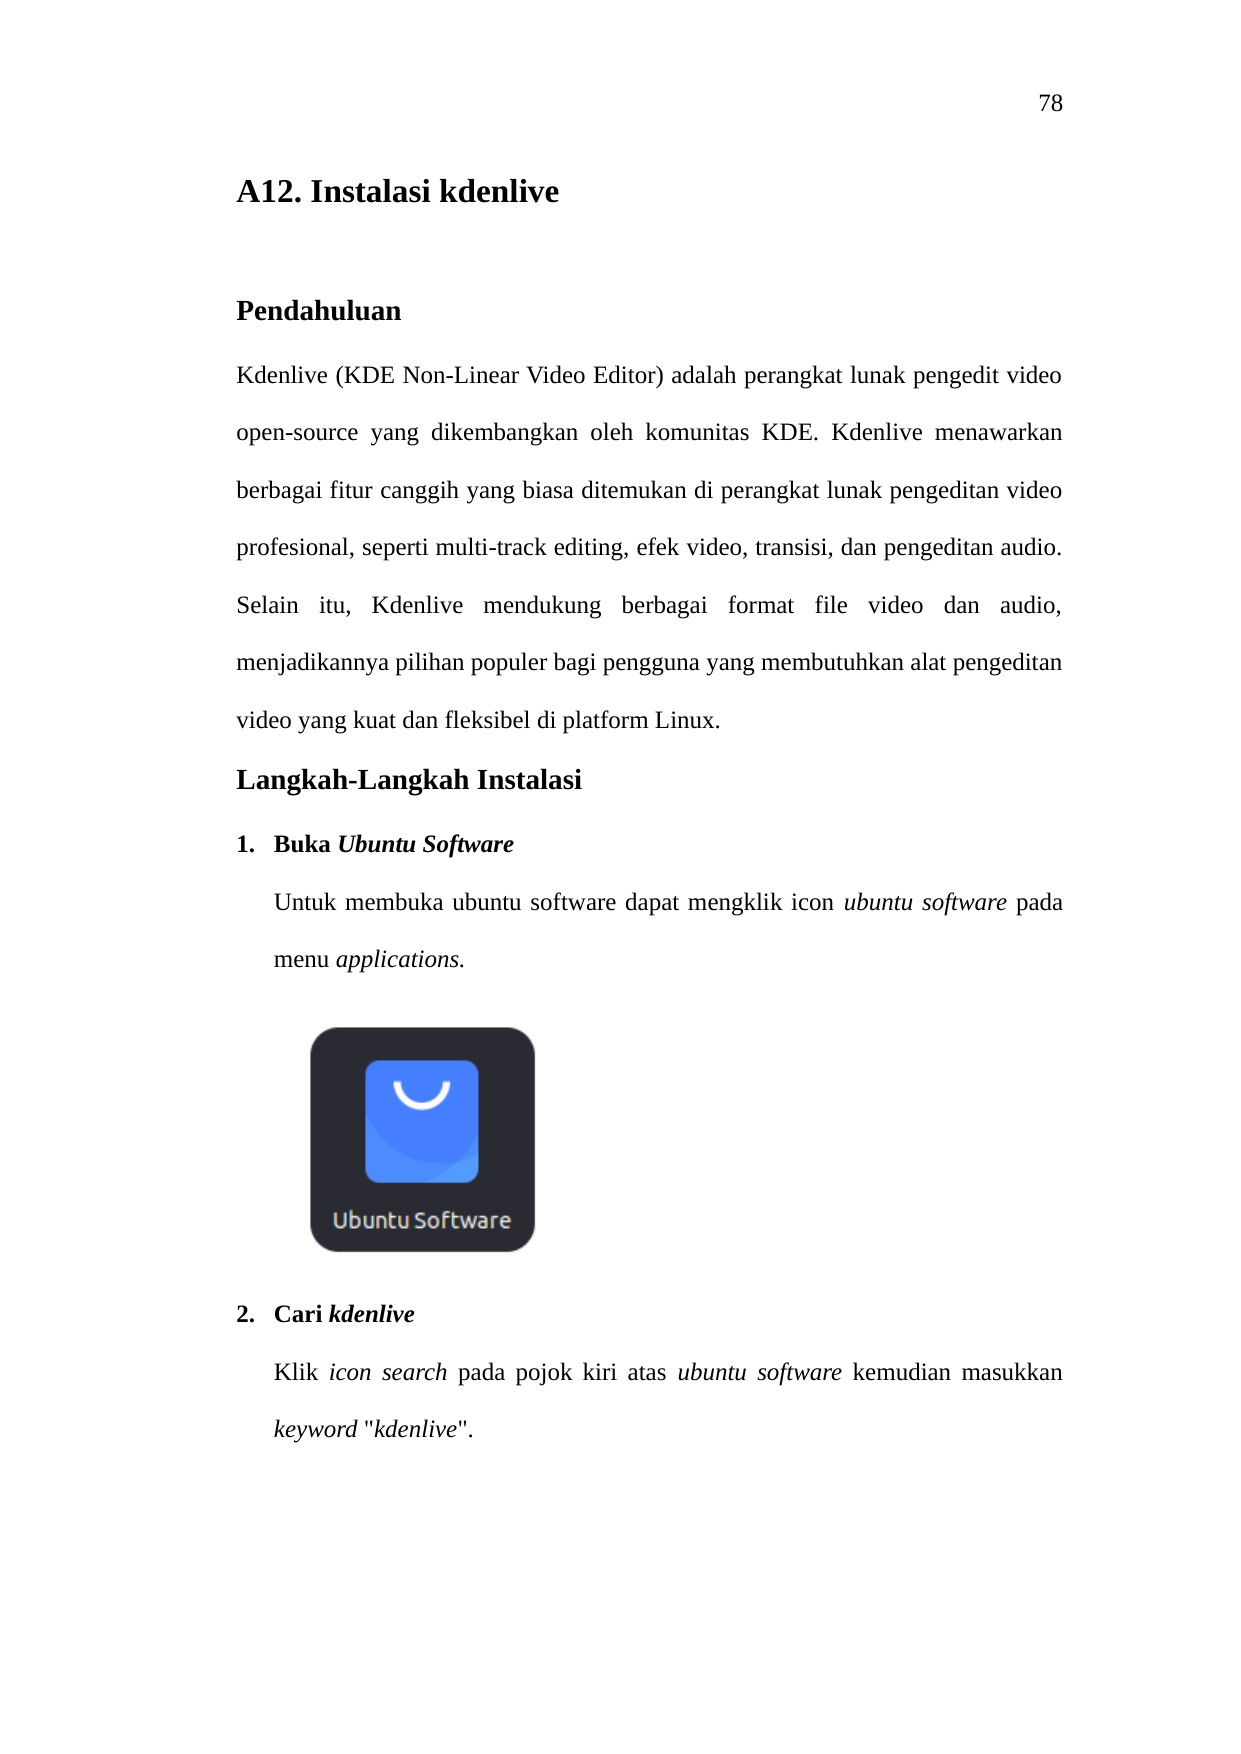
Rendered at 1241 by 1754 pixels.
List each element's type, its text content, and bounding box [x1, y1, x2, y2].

list Buka Ubuntu Software [236, 829, 1063, 858]
list Cari kdenlive [236, 1299, 1063, 1328]
subtitle A12. Instalasi kdenlive [236, 172, 1063, 210]
text Langkah-Langkah Instalasi [236, 762, 1063, 796]
list Untuk membuka ubuntu software dapat mengklik icon ubuntu software pada menu applications. [236, 887, 1063, 973]
text Kdenlive (KDE Non-Linear Video Editor) adalah perangkat lunak pengedit video open-source yang dikembangkan oleh komunitas KDE. Kdenlive menawarkan berbagai fitur canggih yang biasa ditemukan di perangkat lunak pengeditan video profesional, seperti multi-track editing, efek video, transisi, dan pengeditan audio. Selain itu, Kdenlive mendukung berbagai format file video dan audio, menjadikannya pilihan populer bagi pengguna yang membutuhkan alat pengeditan video yang kuat dan fleksibel di platform Linux. [236, 360, 1063, 734]
list Klik icon search pada pojok kiri atas ubuntu software kemudian masukkan keyword "kdenlive". [236, 1357, 1063, 1443]
picture [273, 1002, 576, 1271]
text Pendahuluan [236, 293, 1063, 326]
